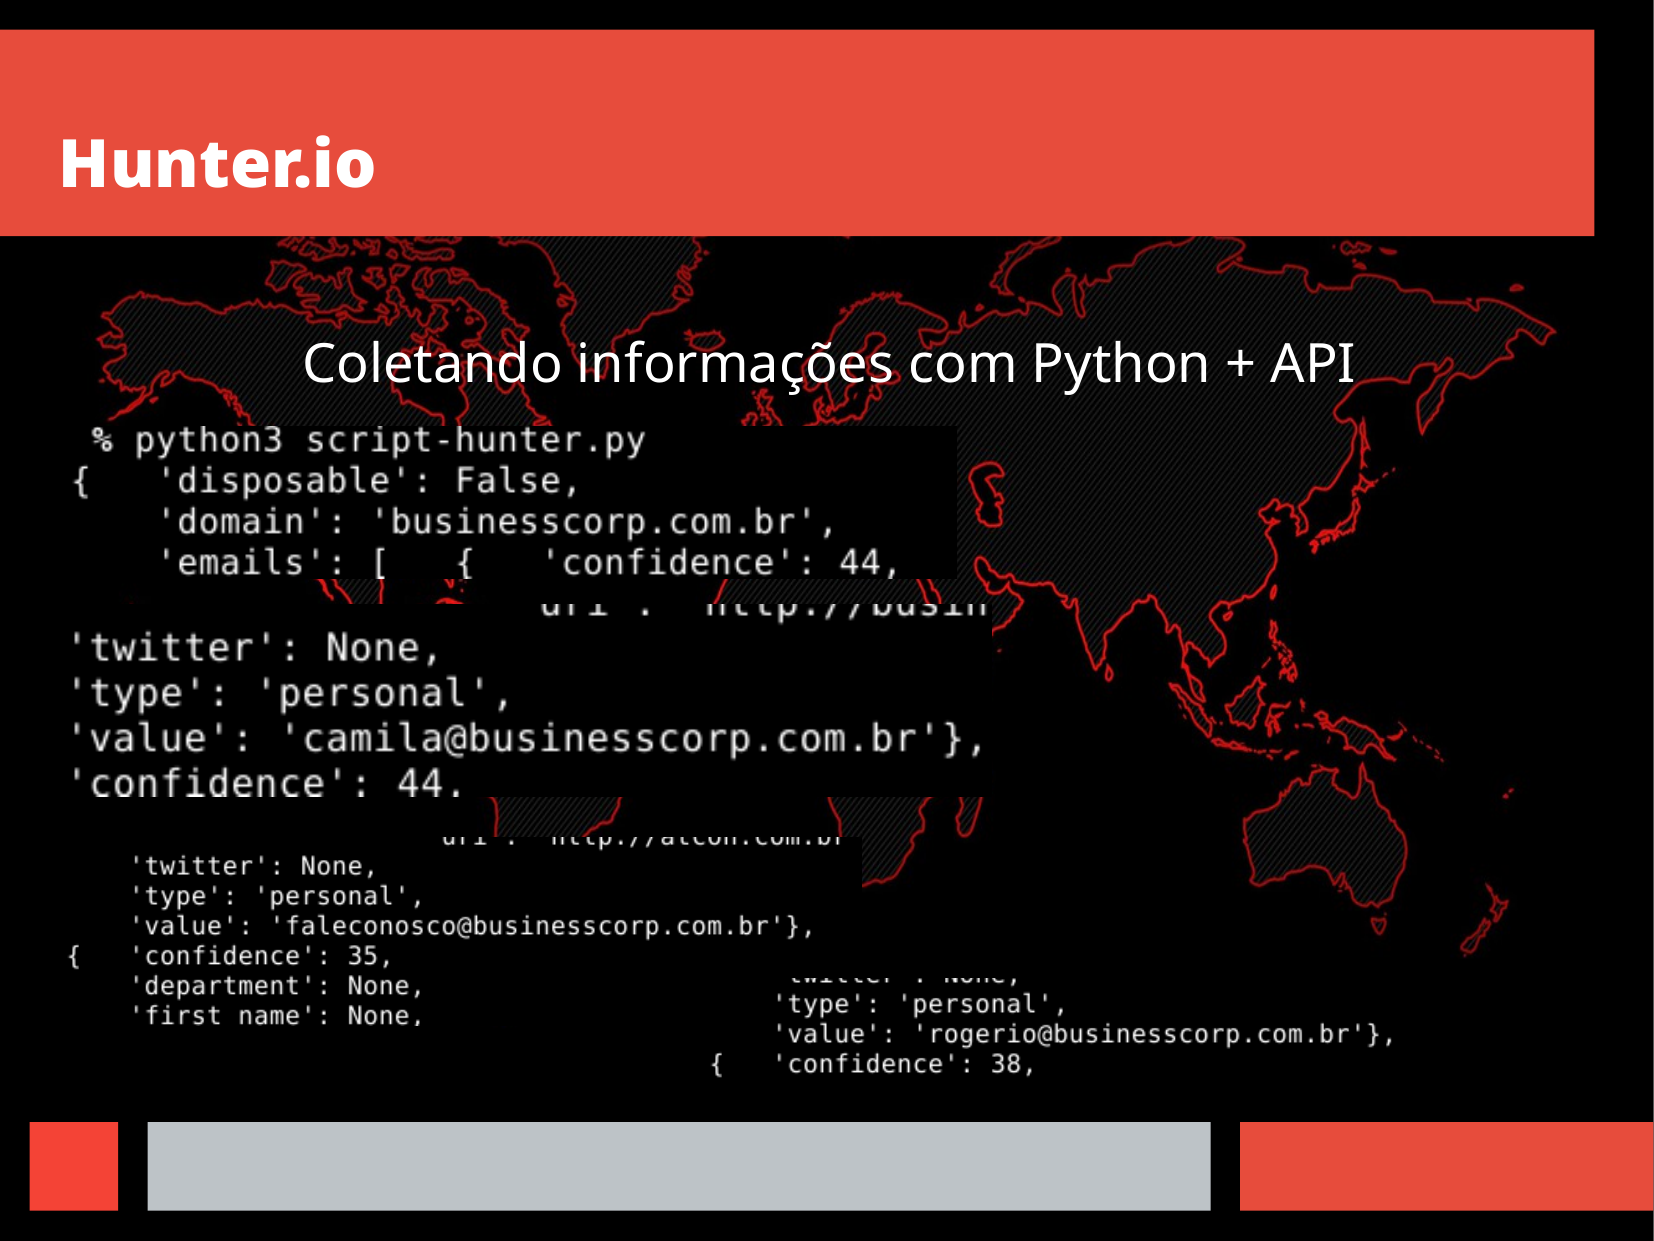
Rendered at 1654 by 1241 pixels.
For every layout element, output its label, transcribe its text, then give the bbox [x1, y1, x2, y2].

list Coletando informações com Python + API [59, 324, 1565, 427]
picture [0, 0, 1654, 1241]
title Hunter.io [59, 59, 1595, 207]
